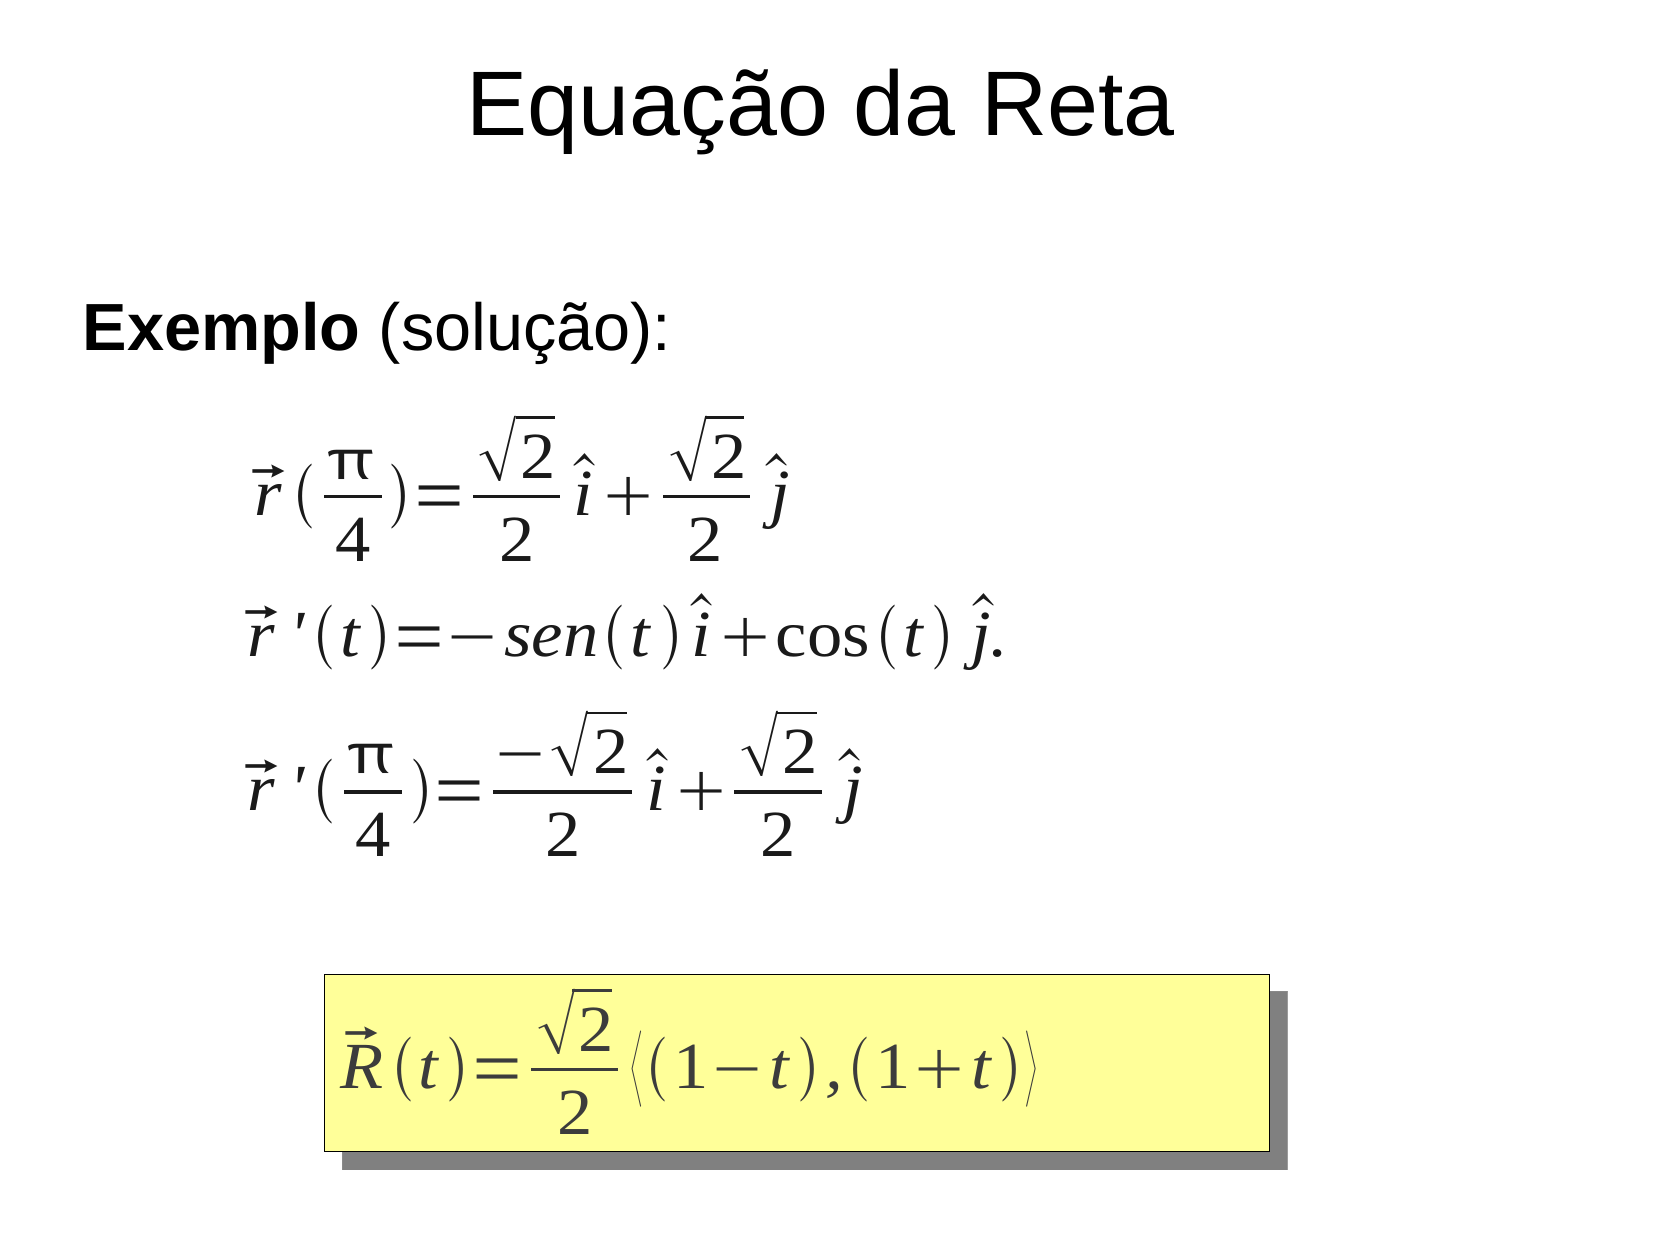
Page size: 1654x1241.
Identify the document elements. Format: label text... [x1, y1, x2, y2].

text_box [324, 1094, 1270, 1152]
chart [330, 986, 1045, 1148]
chart [242, 413, 798, 575]
title Equação da Reta [77, 0, 1566, 208]
list Exemplo (solução): [82, 290, 1571, 1094]
chart [236, 708, 870, 871]
chart [236, 590, 1015, 674]
